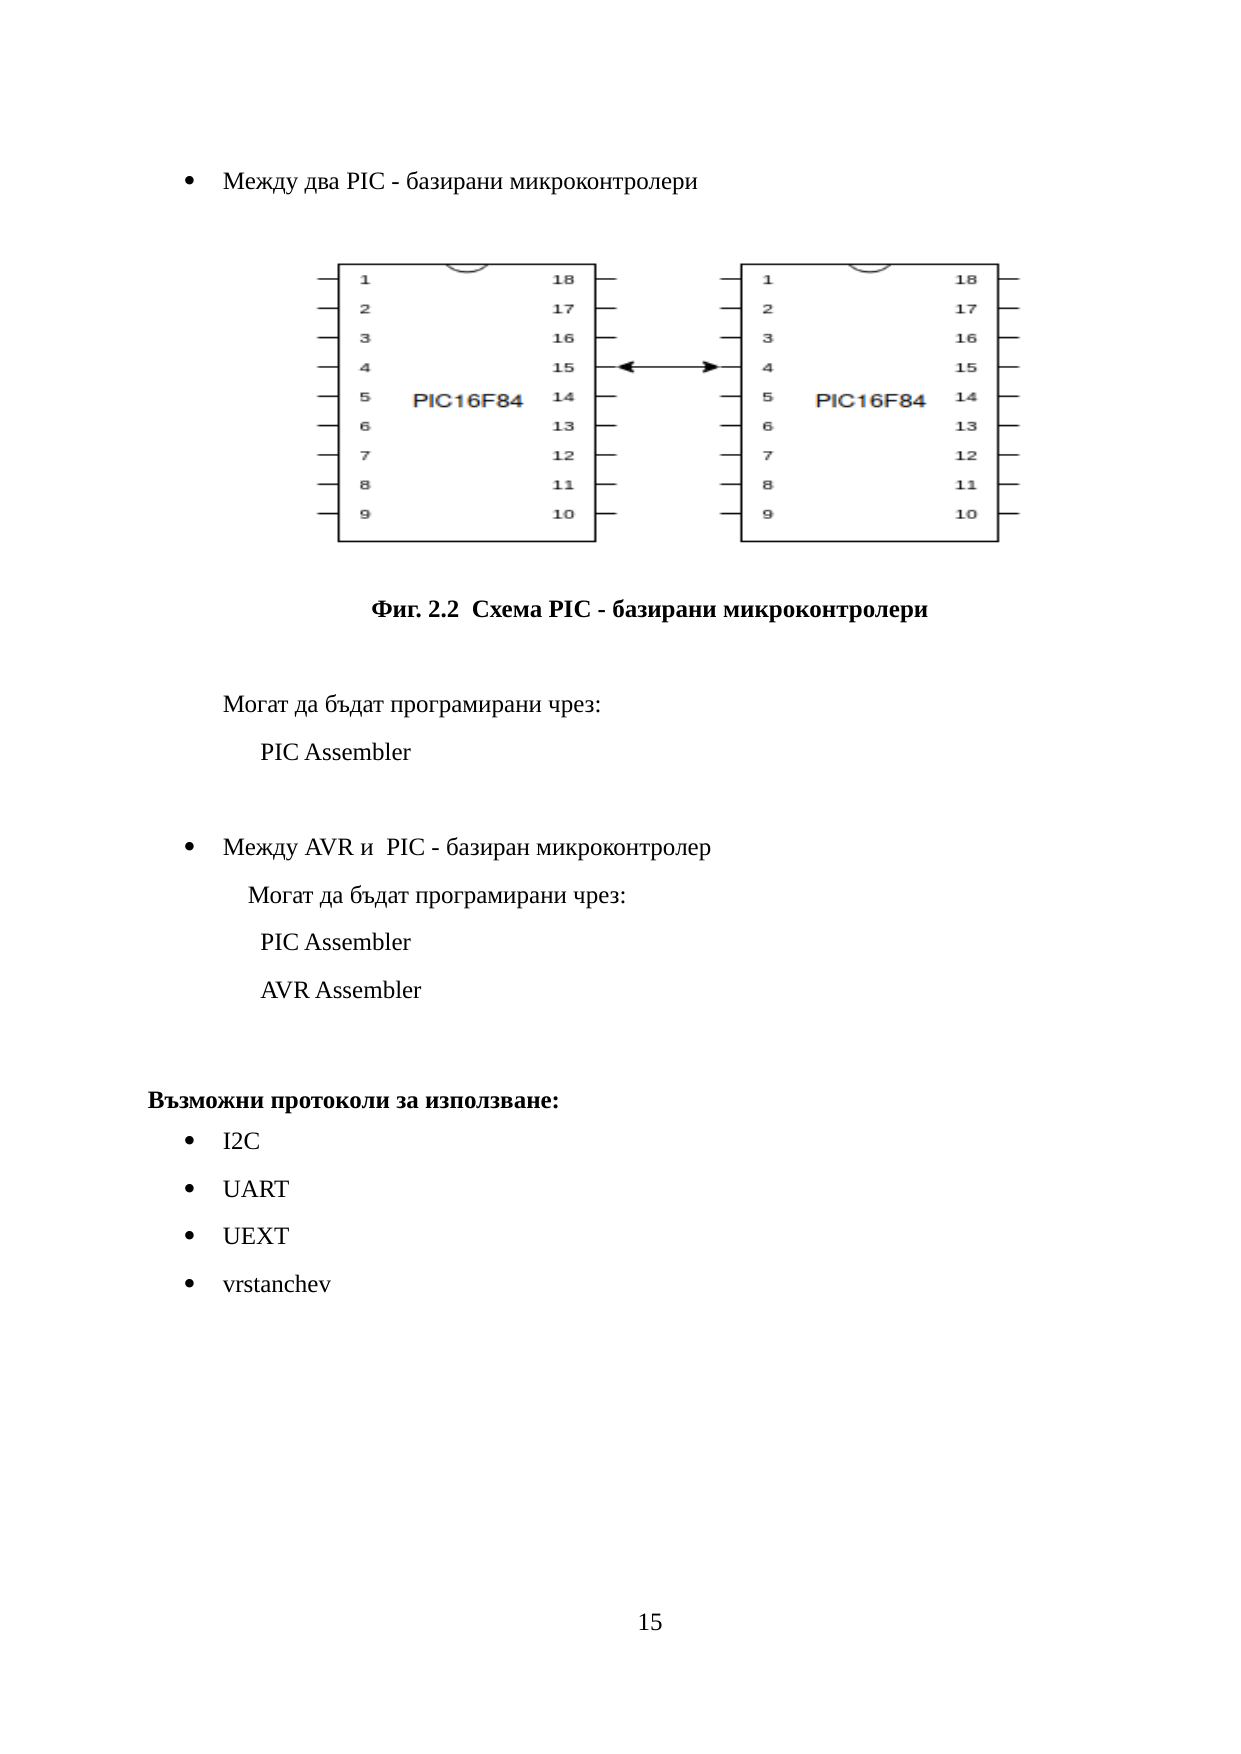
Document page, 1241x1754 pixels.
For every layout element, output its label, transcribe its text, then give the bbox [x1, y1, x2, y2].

list Между AVR и PIC - базиран микроконтролер [185, 832, 1152, 861]
list vrstanchev [185, 1269, 1152, 1298]
text Фиг. 2.2 Схема PIC - базирани микроконтролери [148, 594, 1152, 623]
list UART [185, 1174, 1152, 1202]
text AVR Assembler [223, 975, 1152, 1004]
picture [286, 233, 1056, 560]
subtitle Възможни протоколи за използване: [148, 1085, 1152, 1113]
text PIC Assembler [223, 927, 1152, 956]
list I2C [185, 1126, 1152, 1155]
text PIC Assembler [223, 737, 1152, 766]
text Могат да бъдат програмирани чрез: [223, 880, 1152, 908]
list Между два PIC - базирани микроконтролери [185, 166, 1152, 194]
list UEXT [185, 1221, 1152, 1250]
text Могат да бъдат програмирани чрез: [223, 689, 1152, 718]
